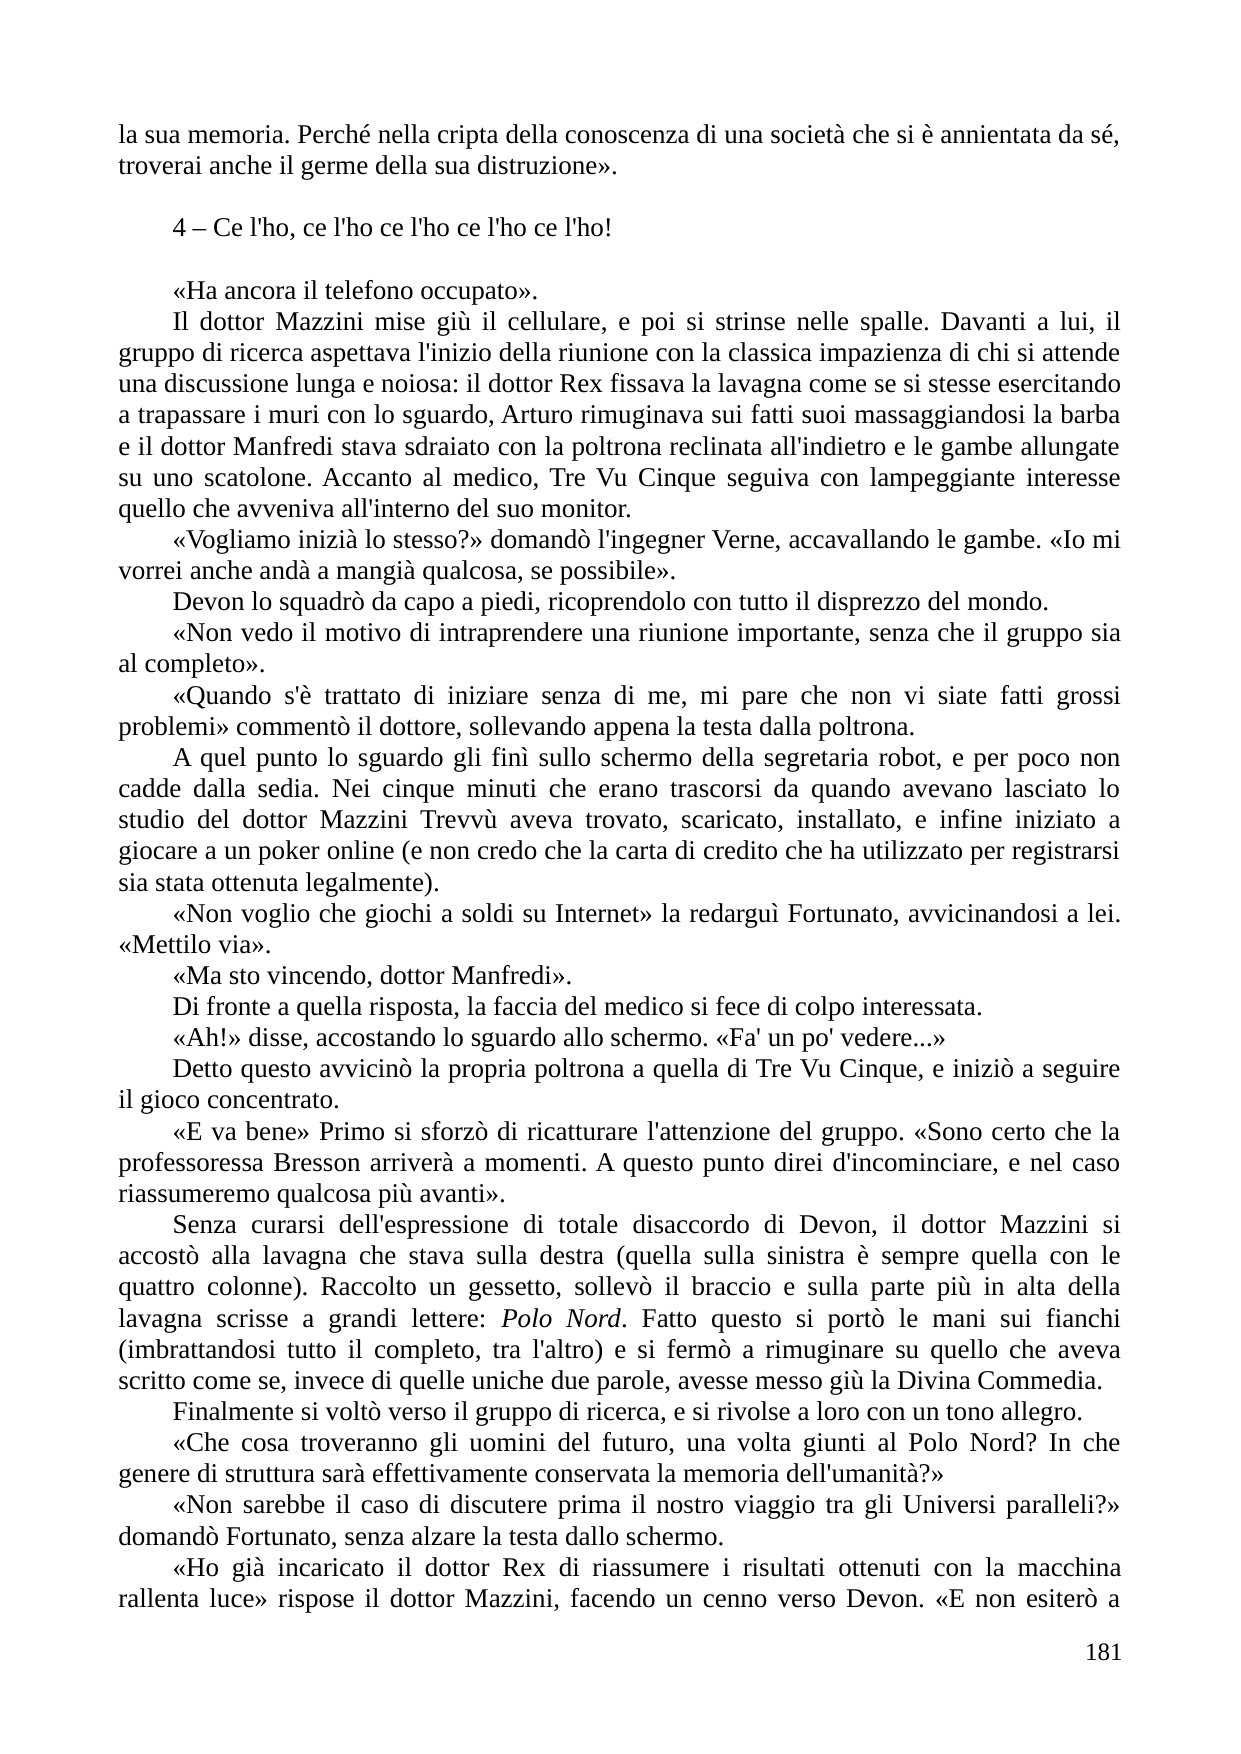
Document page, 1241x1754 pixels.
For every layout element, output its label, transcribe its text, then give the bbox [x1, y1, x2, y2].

text la sua memoria. Perché nella cripta della conoscenza di una società che si è annientata da sé, troverai anche il germe della sua distruzione». [118, 118, 1122, 180]
text «Ma sto vincendo, dottor Manfredi». [118, 959, 1122, 990]
text Devon lo squadrò da capo a piedi, ricoprendolo con tutto il disprezzo del mondo. [118, 585, 1122, 616]
text «Che cosa troveranno gli uomini del futuro, una volta giunti al Polo Nord? In che genere di struttura sarà effettivamente conservata la memoria dell'umanità?» [118, 1426, 1122, 1488]
text Finalmente si voltò verso il gruppo di ricerca, e si rivolse a loro con un tono allegro. [118, 1395, 1122, 1426]
text «Non vedo il motivo di intraprendere una riunione importante, senza che il gruppo sia al completo». [118, 616, 1122, 679]
text «Vogliamo inizià lo stesso?» domandò l'ingegner Verne, accavallando le gambe. «Io mi vorrei anche andà a mangià qualcosa, se possibile». [118, 523, 1122, 585]
text «Quando s'è trattato di iniziare senza di me, mi pare che non vi siate fatti grossi problemi» commentò il dottore, sollevando appena la testa dalla poltrona. [118, 679, 1122, 741]
text Detto questo avvicinò la propria poltrona a quella di Tre Vu Cinque, e iniziò a seguire il gioco concentrato. [118, 1052, 1122, 1115]
text Senza curarsi dell'espressione di totale disaccordo di Devon, il dottor Mazzini si accostò alla lavagna che stava sulla destra (quella sulla sinistra è sempre quella con le quattro colonne). Raccolto un gessetto, sollevò il braccio e sulla parte più in alta della lavagna scrisse a grandi lettere: Polo Nord. Fatto questo si portò le mani sui fianchi (imbrattandosi tutto il completo, tra l'altro) e si fermò a rimuginare su quello che aveva scritto come se, invece di quelle uniche due parole, avesse messo giù la Divina Commedia. [118, 1208, 1122, 1395]
text «Ha ancora il telefono occupato». [118, 274, 1122, 305]
text A quel punto lo sguardo gli finì sullo schermo della segretaria robot, e per poco non cadde dalla sedia. Nei cinque minuti che erano trascorsi da quando avevano lasciato lo studio del dottor Mazzini Trevvù aveva trovato, scaricato, installato, e infine iniziato a giocare a un poker online (e non credo che la carta di credito che ha utilizzato per registrarsi sia stata ottenuta legalmente). [118, 741, 1122, 897]
text «Non voglio che giochi a soldi su Internet» la redarguì Fortunato, avvicinandosi a lei. «Mettilo via». [118, 897, 1122, 959]
text Il dottor Mazzini mise giù il cellulare, e poi si strinse nelle spalle. Davanti a lui, il gruppo di ricerca aspettava l'inizio della riunione con la classica impazienza di chi si attende una discussione lunga e noiosa: il dottor Rex fissava la lavagna come se si stesse esercitando a trapassare i muri con lo sguardo, Arturo rimuginava sui fatti suoi massaggiandosi la barba e il dottor Manfredi stava sdraiato con la poltrona reclinata all'indietro e le gambe allungate su uno scatolone. Accanto al medico, Tre Vu Cinque seguiva con lampeggiante interesse quello che avveniva all'interno del suo monitor. [118, 305, 1122, 523]
text Di fronte a quella risposta, la faccia del medico si fece di colpo interessata. [118, 990, 1122, 1021]
text «Non sarebbe il caso di discutere prima il nostro viaggio tra gli Universi paralleli?» domandò Fortunato, senza alzare la testa dallo schermo. [118, 1488, 1122, 1551]
text «Ah!» disse, accostando lo sguardo allo schermo. «Fa' un po' vedere...» [118, 1021, 1122, 1052]
text «Ho già incaricato il dottor Rex di riassumere i risultati ottenuti con la macchina rallenta luce» rispose il dottor Mazzini, facendo un cenno verso Devon. «E non esiterò a [118, 1551, 1122, 1613]
text «E va bene» Primo si sforzò di ricatturare l'attenzione del gruppo. «Sono certo che la professoressa Bresson arriverà a momenti. A questo punto direi d'incominciare, e nel caso riassumeremo qualcosa più avanti». [118, 1115, 1122, 1208]
text 4 – Ce l'ho, ce l'ho ce l'ho ce l'ho ce l'ho! [118, 212, 1122, 243]
